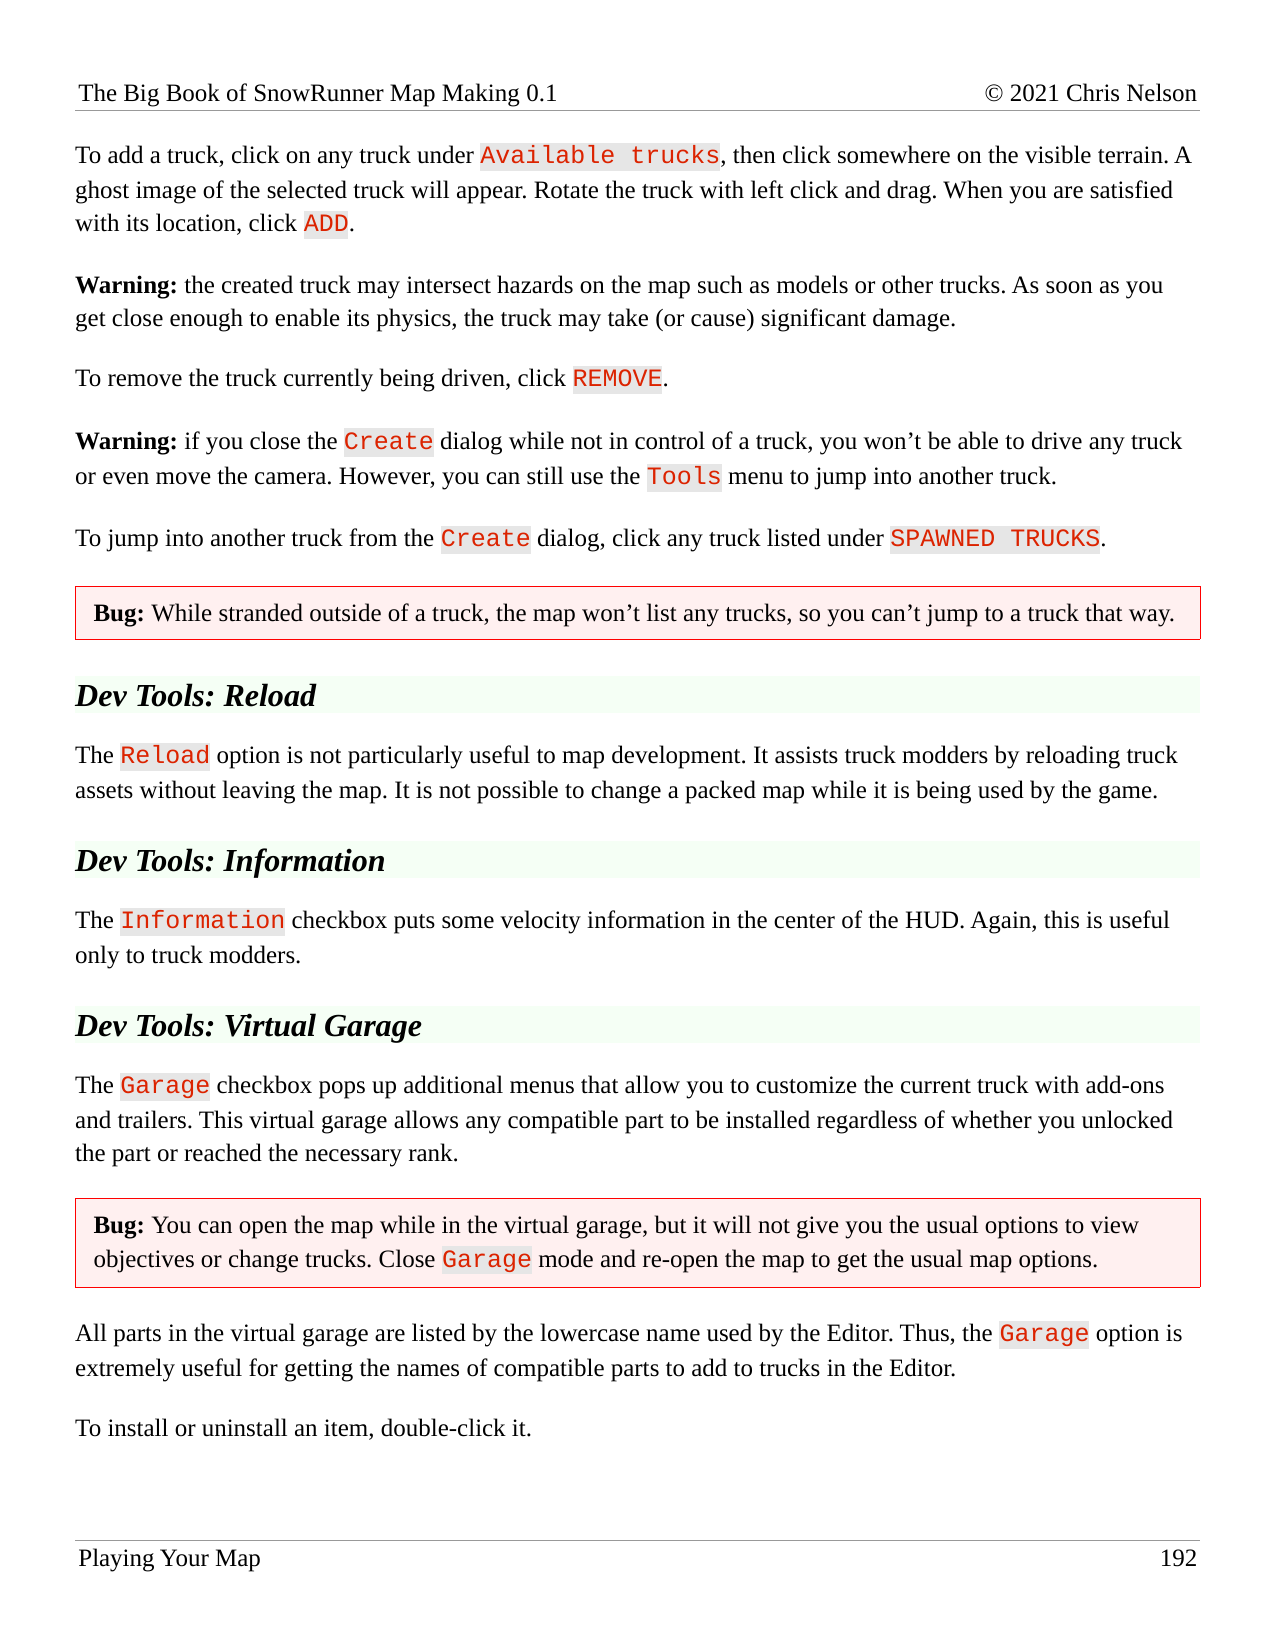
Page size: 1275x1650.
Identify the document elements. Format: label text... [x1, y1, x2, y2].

text To jump into another truck from the Create dialog, click any truck listed under SPAWNED TRUCKS. [75, 523, 1200, 554]
list While stranded outside of a truck, the map won’t list any trucks, so you can’t jump to a truck that way. [76, 587, 1200, 639]
text Warning: the created truck may intersect hazards on the map such as models or other trucks. As soon as you get close enough to enable its physics, the truck may take (or cause) significant damage. [75, 270, 1200, 332]
text All parts in the virtual garage are listed by the lowercase name used by the Editor. Thus, the Garage option is extremely useful for getting the names of compatible parts to add to trucks in the Editor. [75, 1318, 1200, 1382]
subtitle Dev Tools: Information [75, 841, 1200, 878]
list You can open the map while in the virtual garage, but it will not give you the usual options to view objectives or change trucks. Close Garage mode and re-open the map to get the usual map options. [76, 1199, 1200, 1287]
text The Reload option is not particularly useful to map development. It assists truck modders by reloading truck assets without leaving the map. It is not possible to change a packed map while it is being used by the game. [75, 740, 1200, 804]
text Warning: if you close the Create dialog while not in control of a truck, you won’t be able to drive any truck or even move the camera. However, you can still use the Tools menu to jump into another truck. [75, 426, 1200, 492]
subtitle Dev Tools: Reload [75, 676, 1200, 713]
text The Information checkbox puts some velocity information in the center of the HUD. Again, this is useful only to truck modders. [75, 905, 1200, 969]
text The Garage checkbox pops up additional menus that allow you to customize the current truck with add-ons and trailers. This virtual garage allows any compatible part to be installed regardless of whether you unlocked the part or reached the necessary rank. [75, 1070, 1200, 1167]
text To install or uninstall an item, double-click it. [75, 1413, 1200, 1442]
subtitle Dev Tools: Virtual Garage [75, 1006, 1200, 1043]
text To add a truck, click on any truck under Available trucks, then click somewhere on the visible terrain. A ghost image of the selected truck will appear. Rotate the truck with left click and drag. When you are satisfied with its location, click ADD. [75, 140, 1200, 239]
text To remove the truck currently being driven, click REMOVE. [75, 363, 1200, 394]
